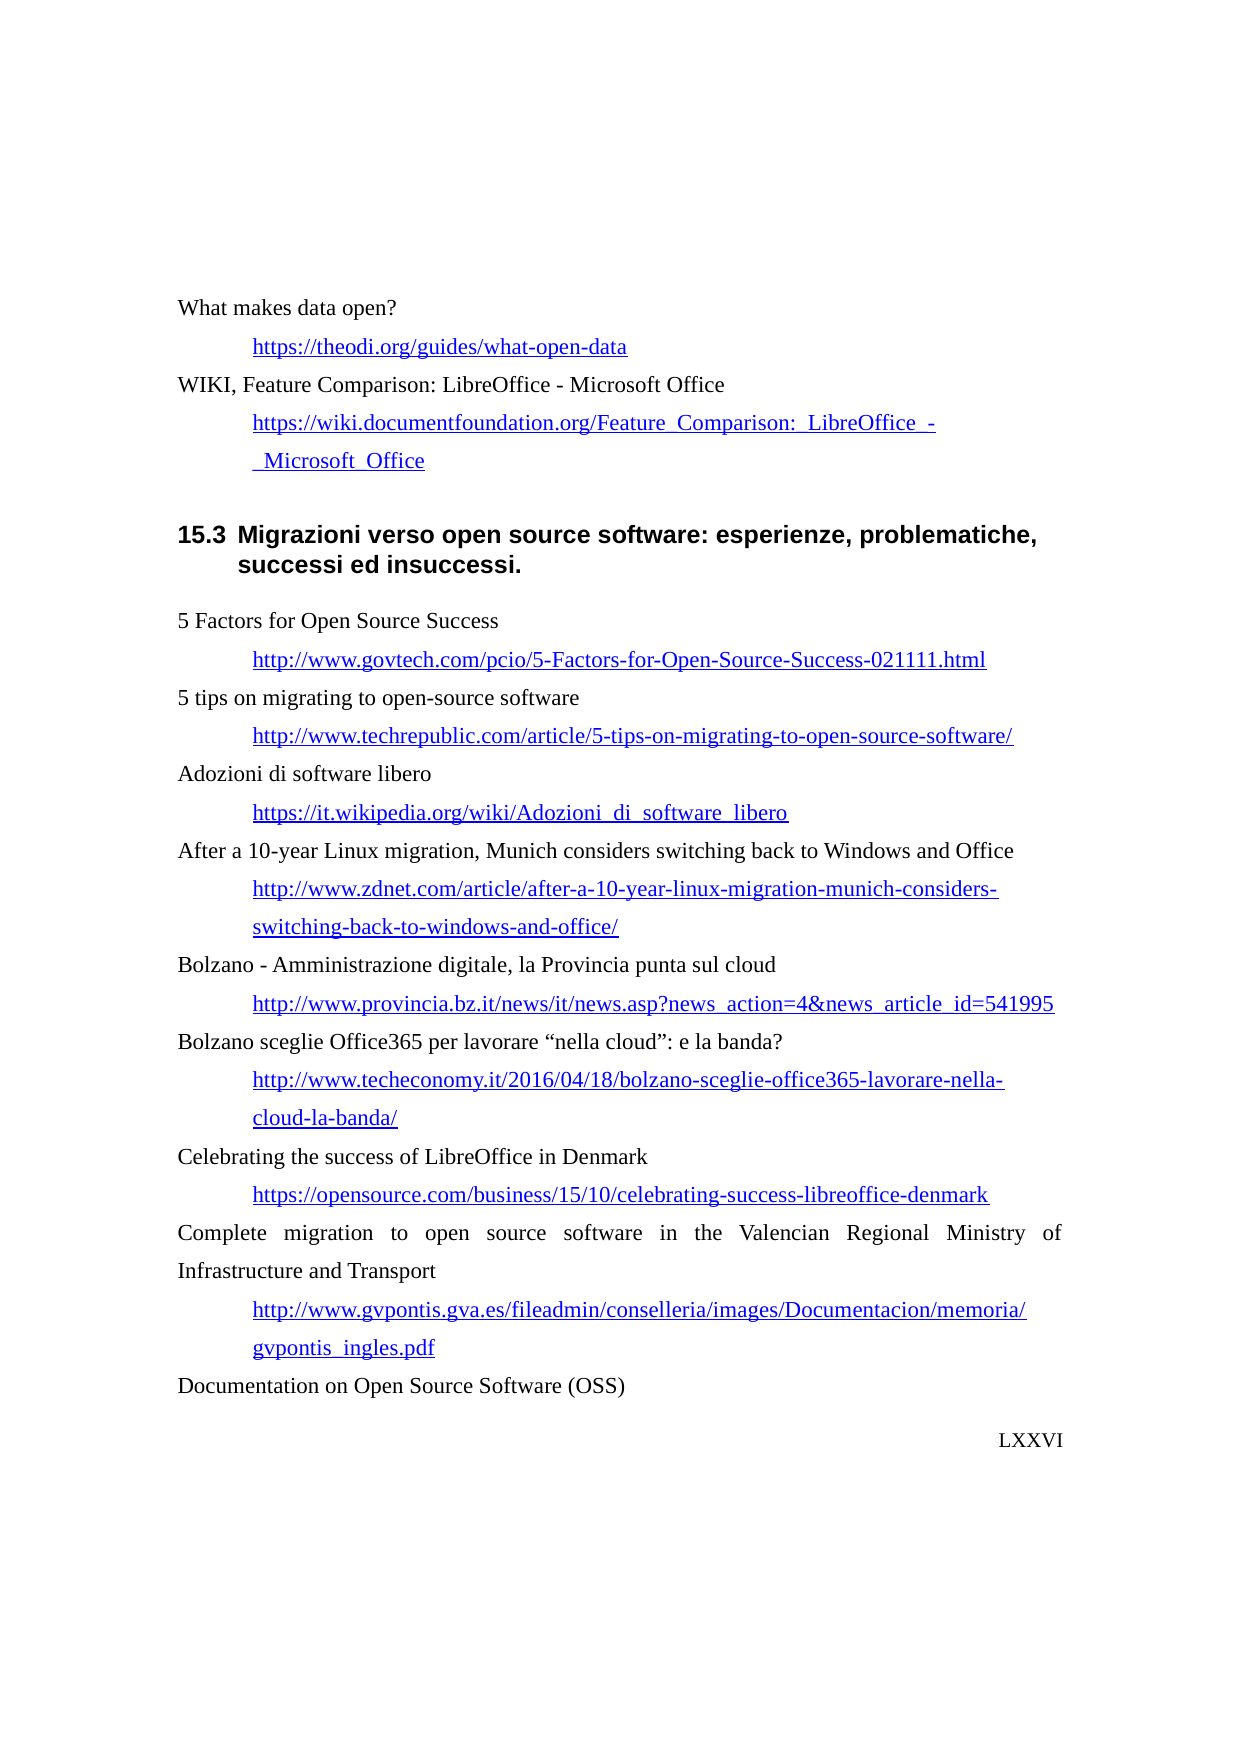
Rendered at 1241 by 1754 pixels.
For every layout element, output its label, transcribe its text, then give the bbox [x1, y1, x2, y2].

text https://wiki.documentfoundation.org/Feature_Comparison:_LibreOffice_-_Microsoft_Office [252, 410, 1063, 474]
text http://www.zdnet.com/article/after-a-10-year-linux-migration-munich-considers-switching-back-to-windows-and-office/ [252, 876, 1063, 940]
text Bolzano - Amministrazione digitale, la Provincia punta sul cloud [177, 952, 1063, 978]
text http://www.govtech.com/pcio/5-Factors-for-Open-Source-Success-021111.html [252, 647, 1063, 672]
text https://opensource.com/business/15/10/celebrating-success-libreoffice-denmark [252, 1182, 1063, 1207]
text https://theodi.org/guides/what-open-data [252, 333, 1063, 359]
text Documentation on Open Source Software (OSS) [177, 1373, 1063, 1398]
text http://www.provincia.bz.it/news/it/news.asp?news_action=4&news_article_id=541995 [252, 991, 1063, 1016]
text 5 tips on migrating to open-source software [177, 685, 1063, 710]
text http://www.techeconomy.it/2016/04/18/bolzano-sceglie-office365-lavorare-nella-cloud-la-banda/ [252, 1067, 1063, 1131]
text https://it.wikipedia.org/wiki/Adozioni_di_software_libero [252, 799, 1063, 825]
text 5 Factors for Open Source Success [177, 608, 1063, 634]
text What makes data open? [177, 295, 1063, 321]
text Adozioni di software libero [177, 761, 1063, 787]
text WIKI, Feature Comparison: LibreOffice - Microsoft Office [177, 372, 1063, 397]
text http://www.techrepublic.com/article/5-tips-on-migrating-to-open-source-software/ [252, 723, 1063, 748]
text http://www.gvpontis.gva.es/fileadmin/conselleria/images/Documentacion/memoria/gvpontis_ingles.pdf [252, 1296, 1063, 1360]
text After a 10-year Linux migration, Munich considers switching back to Windows and Office [177, 838, 1063, 863]
text Celebrating the success of LibreOffice in Denmark [177, 1143, 1063, 1169]
text Bolzano sceglie Office365 per lavorare “nella cloud”: e la banda? [177, 1029, 1063, 1054]
text Complete migration to open source software in the Valencian Regional Ministry of Infrastructure and Transport [177, 1220, 1063, 1284]
subtitle Migrazioni verso open source software: esperienze, problematiche, successi ed insuccessi. [177, 521, 1063, 579]
